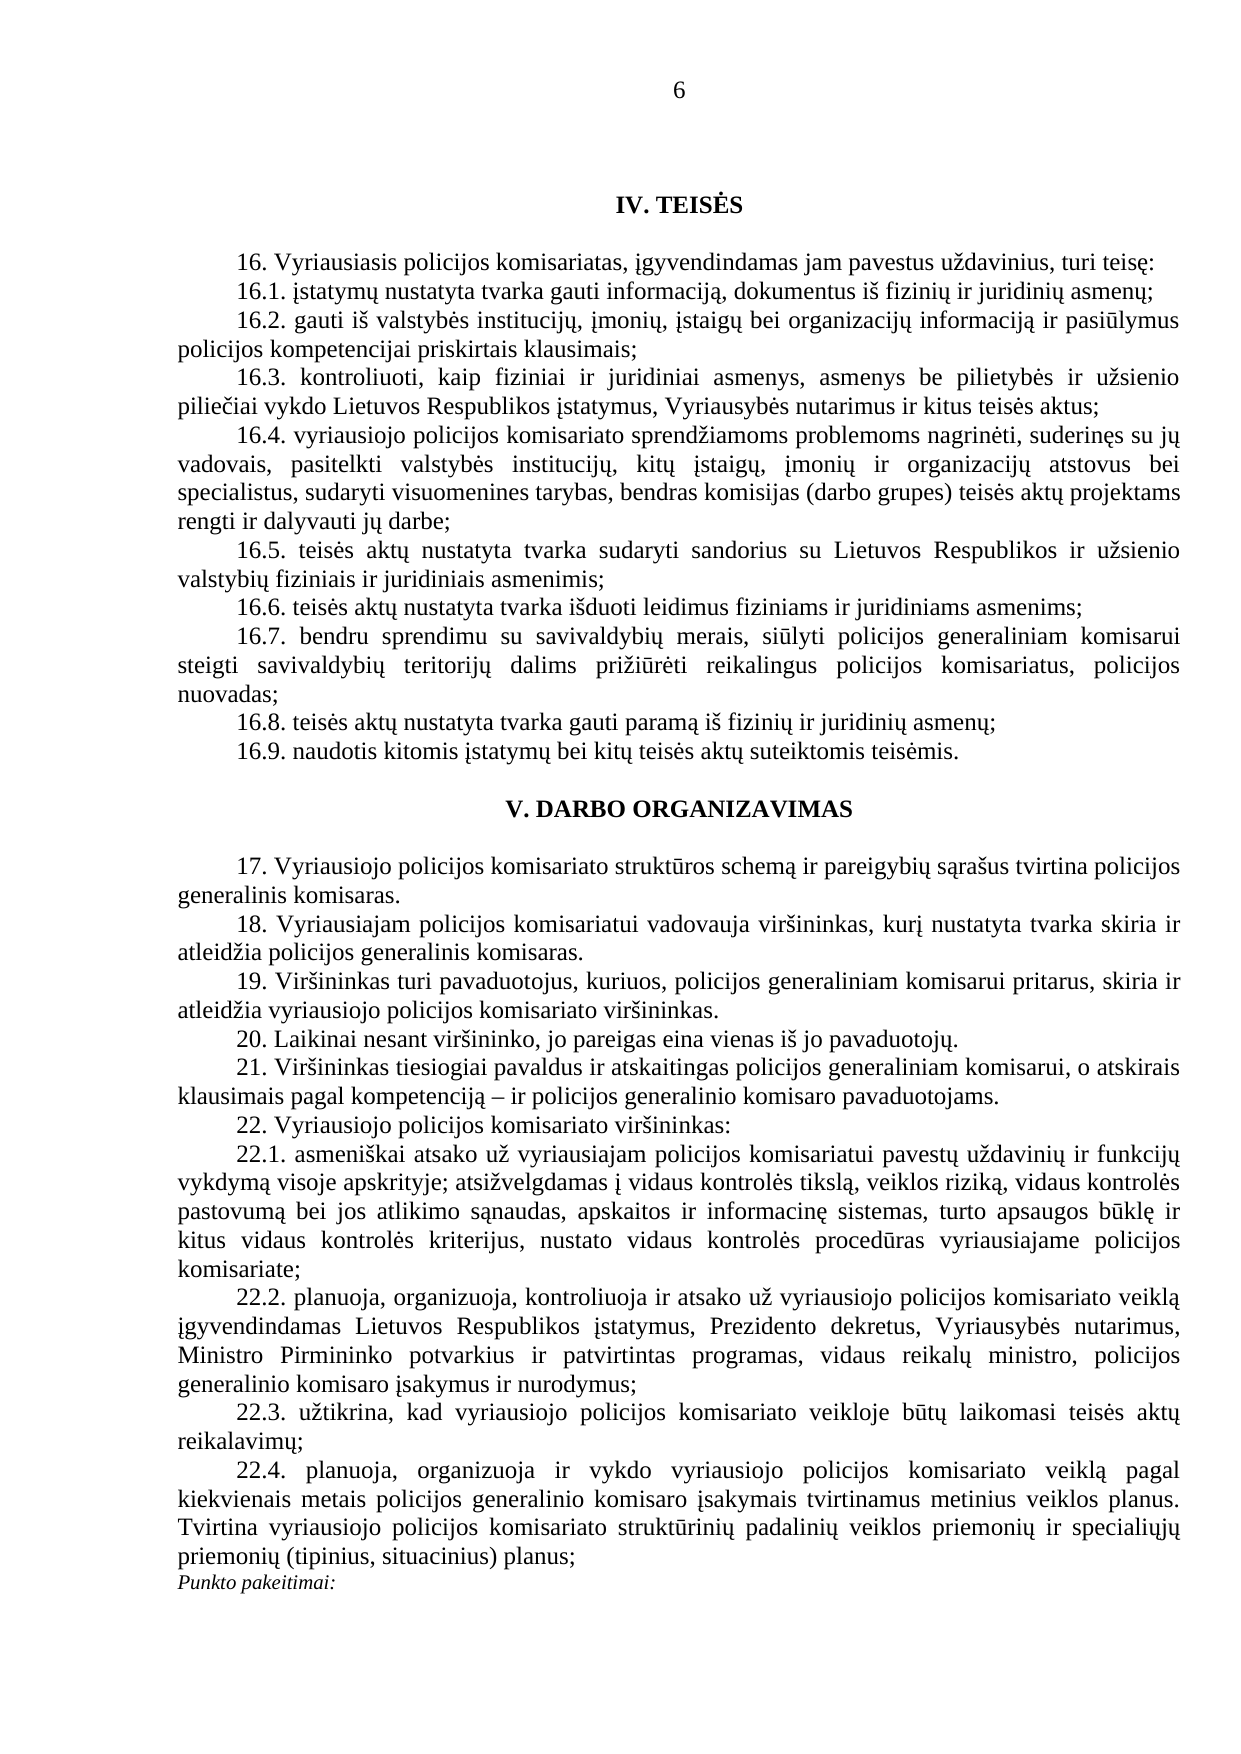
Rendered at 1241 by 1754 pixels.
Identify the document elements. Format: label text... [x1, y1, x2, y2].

text IV. TEISĖS [177, 190, 1181, 219]
text 16. Vyriausiasis policijos komisariatas, įgyvendindamas jam pavestus uždavinius, turi teisę: [177, 247, 1181, 276]
text 19. Viršininkas turi pavaduotojus, kuriuos, policijos generaliniam komisarui pritarus, skiria ir atleidžia vyriausiojo policijos komisariato viršininkas. [177, 966, 1181, 1024]
text 22.1. asmeniškai atsako už vyriausiajam policijos komisariatui pavestų uždavinių ir funkcijų vykdymą visoje apskrityje; atsižvelgdamas į vidaus kontrolės tikslą, veiklos riziką, vidaus kontrolės pastovumą bei jos atlikimo sąnaudas, apskaitos ir informacinę sistemas, turto apsaugos būklę ir kitus vidaus kontrolės kriterijus, nustato vidaus kontrolės procedūras vyriausiajame policijos komisariate; [177, 1139, 1181, 1282]
text 22.2. planuoja, organizuoja, kontroliuoja ir atsako už vyriausiojo policijos komisariato veiklą įgyvendindamas Lietuvos Respublikos įstatymus, Prezidento dekretus, Vyriausybės nutarimus, Ministro Pirmininko potvarkius ir patvirtintas programas, vidaus reikalų ministro, policijos generalinio komisaro įsakymus ir nurodymus; [177, 1282, 1181, 1397]
text 17. Vyriausiojo policijos komisariato struktūros schemą ir pareigybių sąrašus tvirtina policijos generalinis komisaras. [177, 851, 1181, 909]
text 16.2. gauti iš valstybės institucijų, įmonių, įstaigų bei organizacijų informaciją ir pasiūlymus policijos kompetencijai priskirtais klausimais; [177, 305, 1181, 362]
text 22.3. užtikrina, kad vyriausiojo policijos komisariato veikloje būtų laikomasi teisės aktų reikalavimų; [177, 1397, 1181, 1455]
text 16.8. teisės aktų nustatyta tvarka gauti paramą iš fizinių ir juridinių asmenų; [177, 707, 1181, 736]
text 16.5. teisės aktų nustatyta tvarka sudaryti sandorius su Lietuvos Respublikos ir užsienio valstybių fiziniais ir juridiniais asmenimis; [177, 535, 1181, 592]
text 16.7. bendru sprendimu su savivaldybių merais, siūlyti policijos generaliniam komisarui steigti savivaldybių teritorijų dalims prižiūrėti reikalingus policijos komisariatus, policijos nuovadas; [177, 621, 1181, 707]
text 16.4. vyriausiojo policijos komisariato sprendžiamoms problemoms nagrinėti, suderinęs su jų vadovais, pasitelkti valstybės institucijų, kitų įstaigų, įmonių ir organizacijų atstovus bei specialistus, sudaryti visuomenines tarybas, bendras komisijas (darbo grupes) teisės aktų projektams rengti ir dalyvauti jų darbe; [177, 420, 1181, 535]
text 16.3. kontroliuoti, kaip fiziniai ir juridiniai asmenys, asmenys be pilietybės ir užsienio piliečiai vykdo Lietuvos Respublikos įstatymus, Vyriausybės nutarimus ir kitus teisės aktus; [177, 362, 1181, 420]
text V. DARBO ORGANIZAVIMAS [177, 794, 1181, 822]
text 22.4. planuoja, organizuoja ir vykdo vyriausiojo policijos komisariato veiklą pagal kiekvienais metais policijos generalinio komisaro įsakymais tvirtinamus metinius veiklos planus. Tvirtina vyriausiojo policijos komisariato struktūrinių padalinių veiklos priemonių ir specialiųjų priemonių (tipinius, situacinius) planus; [177, 1455, 1181, 1570]
text Punkto pakeitimai: [177, 1570, 1181, 1594]
text 16.9. naudotis kitomis įstatymų bei kitų teisės aktų suteiktomis teisėmis. [177, 736, 1181, 765]
text 21. Viršininkas tiesiogiai pavaldus ir atskaitingas policijos generaliniam komisarui, o atskirais klausimais pagal kompetenciją – ir policijos generalinio komisaro pavaduotojams. [177, 1052, 1181, 1110]
text 16.1. įstatymų nustatyta tvarka gauti informaciją, dokumentus iš fizinių ir juridinių asmenų; [177, 276, 1181, 305]
text 20. Laikinai nesant viršininko, jo pareigas eina vienas iš jo pavaduotojų. [177, 1024, 1181, 1052]
text 22. Vyriausiojo policijos komisariato viršininkas: [177, 1110, 1181, 1139]
text 16.6. teisės aktų nustatyta tvarka išduoti leidimus fiziniams ir juridiniams asmenims; [177, 592, 1181, 621]
text 18. Vyriausiajam policijos komisariatui vadovauja viršininkas, kurį nustatyta tvarka skiria ir atleidžia policijos generalinis komisaras. [177, 909, 1181, 966]
